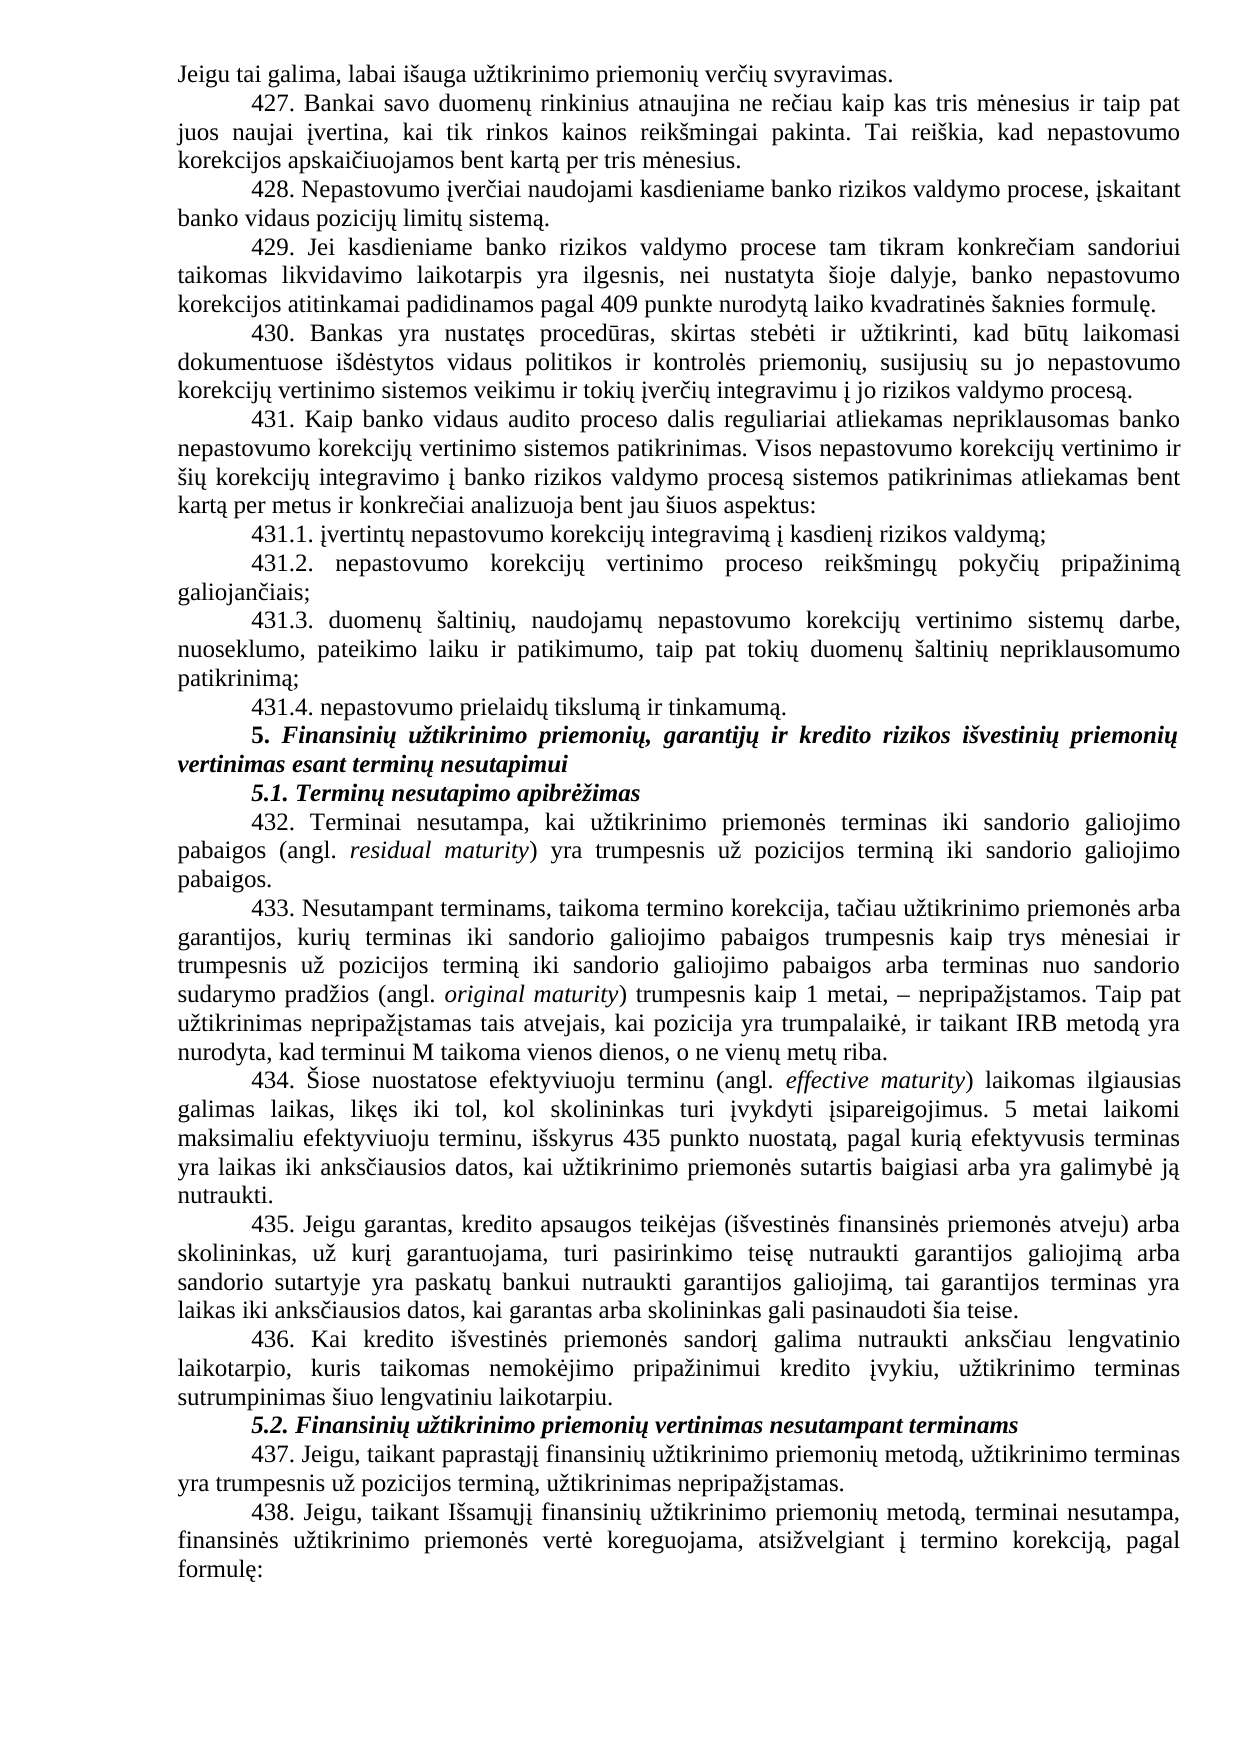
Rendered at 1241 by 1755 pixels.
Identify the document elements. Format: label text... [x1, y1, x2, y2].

text 430. Bankas yra nustatęs procedūras, skirtas stebėti ir užtikrinti, kad būtų laikomasi dokumentuose išdėstytos vidaus politikos ir kontrolės priemonių, susijusių su jo nepastovumo korekcijų vertinimo sistemos veikimu ir tokių įverčių integravimu į jo rizikos valdymo procesą. [177, 318, 1181, 404]
text 433. Nesutampant terminams, taikoma termino korekcija, tačiau užtikrinimo priemonės arba garantijos, kurių terminas iki sandorio galiojimo pabaigos trumpesnis kaip trys mėnesiai ir trumpesnis už pozicijos terminą iki sandorio galiojimo pabaigos arba terminas nuo sandorio sudarymo pradžios (angl. original maturity) trumpesnis kaip 1 metai, – nepripažįstamos. Taip pat užtikrinimas nepripažįstamas tais atvejais, kai pozicija yra trumpalaikė, ir taikant IRB metodą yra nurodyta, kad terminui M taikoma vienos dienos, o ne vienų metų riba. [177, 893, 1181, 1065]
text 429. Jei kasdieniame banko rizikos valdymo procese tam tikram konkrečiam sandoriui taikomas likvidavimo laikotarpis yra ilgesnis, nei nustatyta šioje dalyje, banko nepastovumo korekcijos atitinkamai padidinamos pagal 409 punkte nurodytą laiko kvadratinės šaknies formulę. [177, 232, 1181, 318]
text 431.3. duomenų šaltinių, naudojamų nepastovumo korekcijų vertinimo sistemų darbe, nuoseklumo, pateikimo laiku ir patikimumo, taip pat tokių duomenų šaltinių nepriklausomumo patikrinimą; [177, 605, 1181, 692]
text 438. Jeigu, taikant Išsamųjį finansinių užtikrinimo priemonių metodą, terminai nesutampa, finansinės užtikrinimo priemonės vertė koreguojama, atsižvelgiant į termino korekciją, pagal formulę: [177, 1497, 1181, 1583]
text 5.2. Finansinių užtikrinimo priemonių vertinimas nesutampant terminams [177, 1410, 1181, 1439]
text 437. Jeigu, taikant paprastąjį finansinių užtikrinimo priemonių metodą, užtikrinimo terminas yra trumpesnis už pozicijos terminą, užtikrinimas nepripažįstamas. [177, 1439, 1181, 1497]
text 431.4. nepastovumo prielaidų tikslumą ir tinkamumą. [177, 692, 1181, 720]
text 436. Kai kredito išvestinės priemonės sandorį galima nutraukti anksčiau lengvatinio laikotarpio, kuris taikomas nemokėjimo pripažinimui kredito įvykiu, užtikrinimo terminas sutrumpinimas šiuo lengvatiniu laikotarpiu. [177, 1324, 1181, 1410]
text 431.1. įvertintų nepastovumo korekcijų integravimą į kasdienį rizikos valdymą; [177, 519, 1181, 548]
text 434. Šiose nuostatose efektyviuoju terminu (angl. effective maturity) laikomas ilgiausias galimas laikas, likęs iki tol, kol skolininkas turi įvykdyti įsipareigojimus. 5 metai laikomi maksimaliu efektyviuoju terminu, išskyrus 435 punkto nuostatą, pagal kurią efektyvusis terminas yra laikas iki anksčiausios datos, kai užtikrinimo priemonės sutartis baigiasi arba yra galimybė ją nutraukti. [177, 1065, 1181, 1209]
text 431. Kaip banko vidaus audito proceso dalis reguliariai atliekamas nepriklausomas banko nepastovumo korekcijų vertinimo sistemos patikrinimas. Visos nepastovumo korekcijų vertinimo ir šių korekcijų integravimo į banko rizikos valdymo procesą sistemos patikrinimas atliekamas bent kartą per metus ir konkrečiai analizuoja bent jau šiuos aspektus: [177, 404, 1181, 519]
text Jeigu tai galima, labai išauga užtikrinimo priemonių verčių svyravimas. [177, 59, 1181, 88]
text 431.2. nepastovumo korekcijų vertinimo proceso reikšmingų pokyčių pripažinimą galiojančiais; [177, 548, 1181, 605]
text 428. Nepastovumo įverčiai naudojami kasdieniame banko rizikos valdymo procese, įskaitant banko vidaus pozicijų limitų sistemą. [177, 174, 1181, 232]
text 5. Finansinių užtikrinimo priemonių, garantijų ir kredito rizikos išvestinių priemonių vertinimas esant terminų nesutapimui [177, 720, 1181, 778]
text 432. Terminai nesutampa, kai užtikrinimo priemonės terminas iki sandorio galiojimo pabaigos (angl. residual maturity) yra trumpesnis už pozicijos terminą iki sandorio galiojimo pabaigos. [177, 807, 1181, 893]
text 435. Jeigu garantas, kredito apsaugos teikėjas (išvestinės finansinės priemonės atveju) arba skolininkas, už kurį garantuojama, turi pasirinkimo teisę nutraukti garantijos galiojimą arba sandorio sutartyje yra paskatų bankui nutraukti garantijos galiojimą, tai garantijos terminas yra laikas iki anksčiausios datos, kai garantas arba skolininkas gali pasinaudoti šia teise. [177, 1209, 1181, 1324]
text 5.1. Terminų nesutapimo apibrėžimas [177, 778, 1181, 807]
text 427. Bankai savo duomenų rinkinius atnaujina ne rečiau kaip kas tris mėnesius ir taip pat juos naujai įvertina, kai tik rinkos kainos reikšmingai pakinta. Tai reiškia, kad nepastovumo korekcijos apskaičiuojamos bent kartą per tris mėnesius. [177, 88, 1181, 174]
